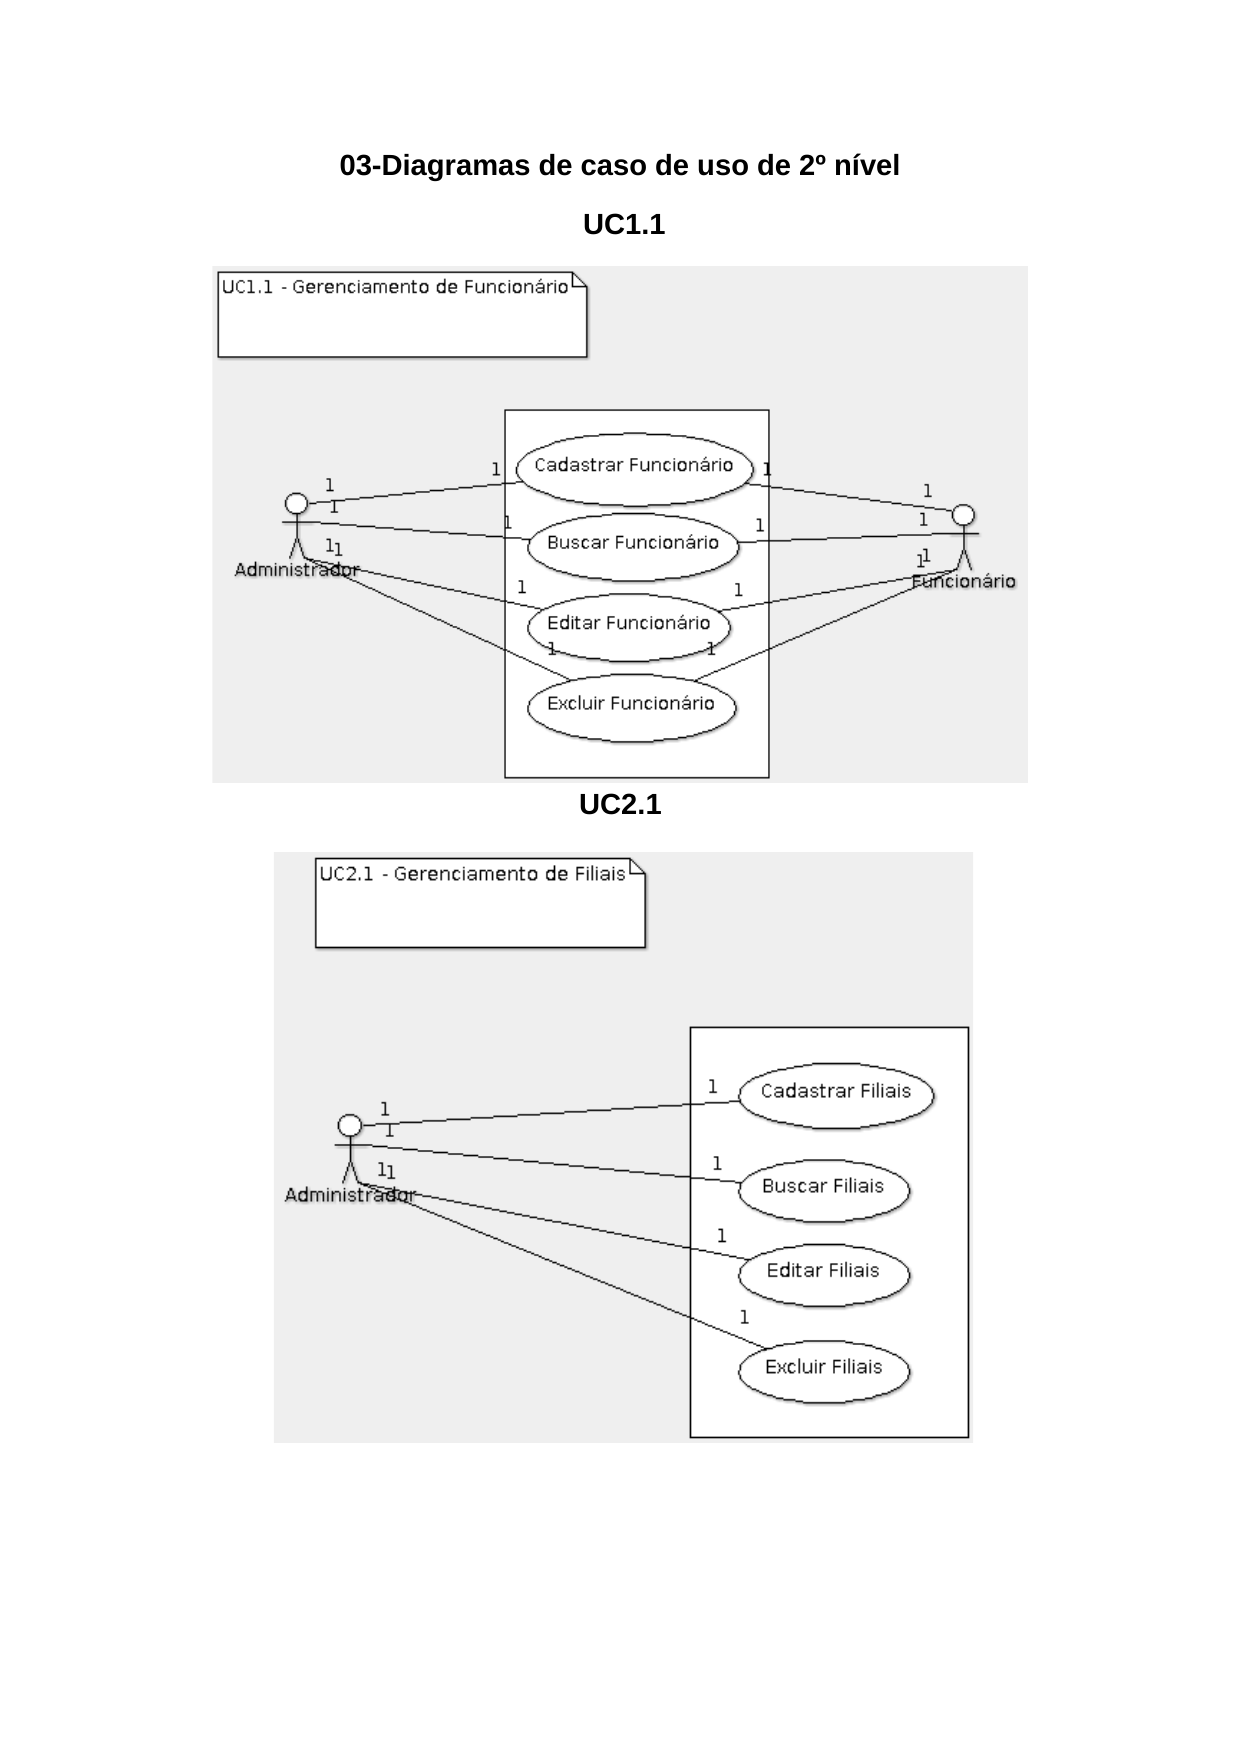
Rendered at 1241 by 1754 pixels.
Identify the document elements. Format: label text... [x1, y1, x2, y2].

picture [212, 266, 1028, 783]
text UC1.1 [177, 207, 1063, 241]
text 03-Diagramas de caso de uso de 2º nível [177, 148, 1063, 181]
text UC2.1 [177, 783, 1063, 821]
picture [273, 852, 974, 1443]
